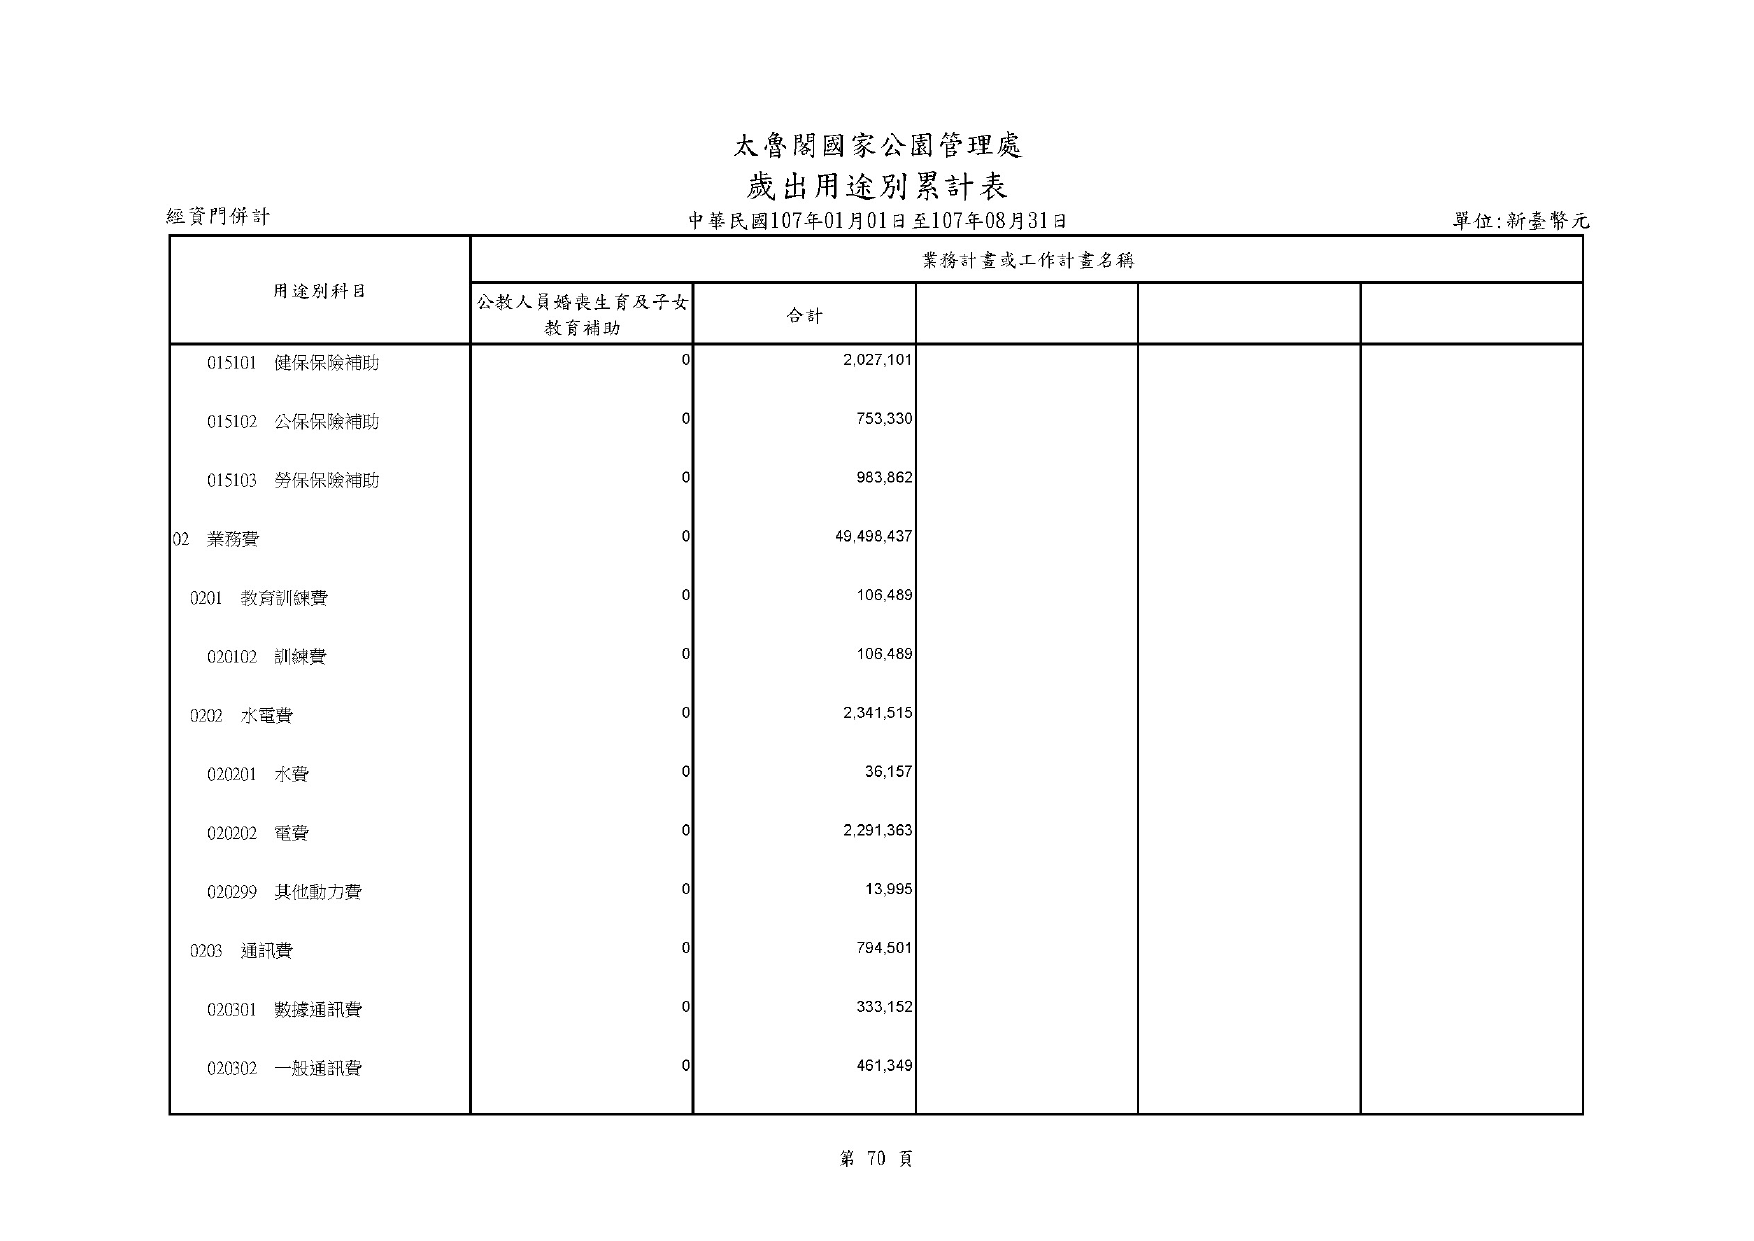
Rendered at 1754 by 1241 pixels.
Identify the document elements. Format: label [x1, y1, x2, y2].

picture [59, 59, 1695, 1216]
